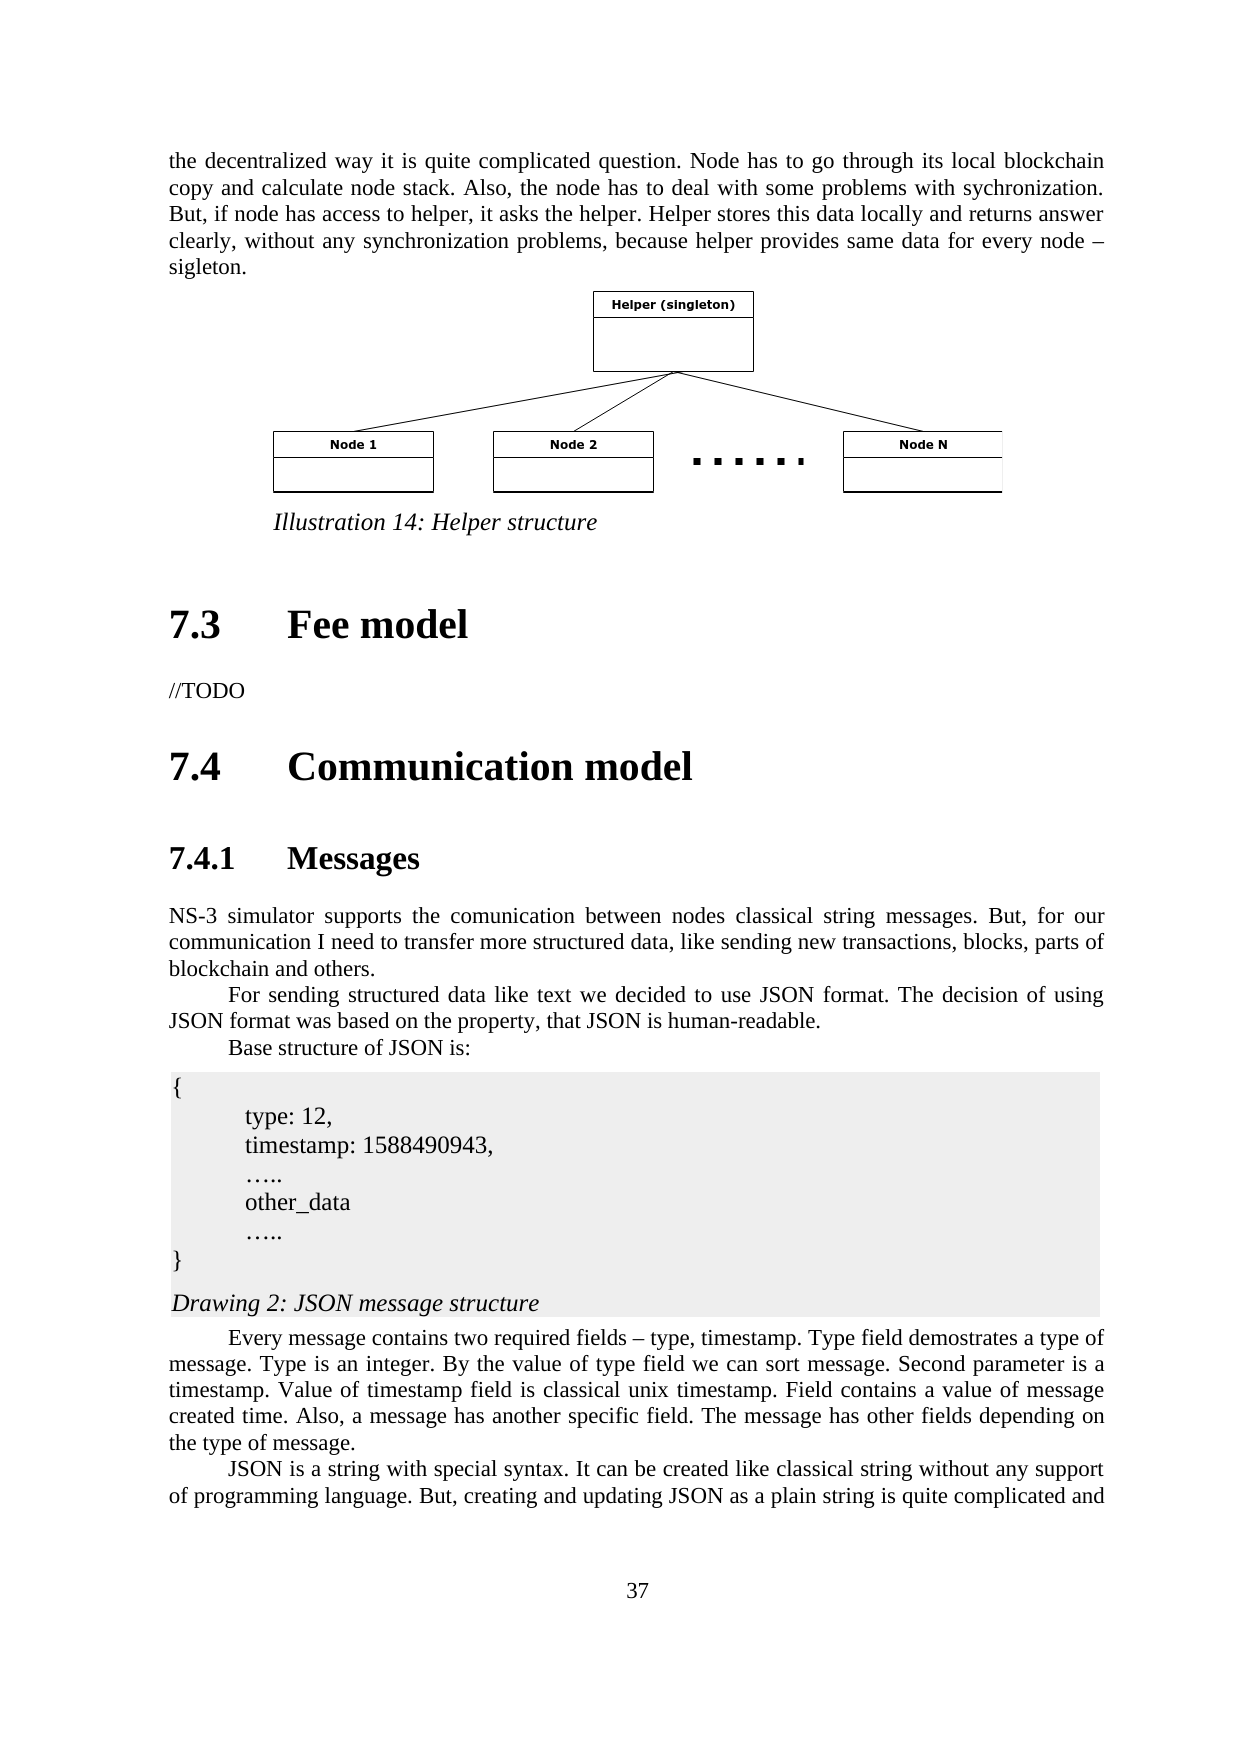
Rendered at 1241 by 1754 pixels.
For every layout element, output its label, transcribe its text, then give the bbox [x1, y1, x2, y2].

text the decentralized way it is quite complicated question. Node has to go through its local blockchain copy and calculate node stack. Also, the node has to deal with some problems with sychronization. But, if node has access to helper, it asks the helper. Helper stores this data locally and returns answer clearly, without any synchronization problems, because helper provides same data for every node – sigleton. [169, 148, 1106, 279]
subtitle Fee model [169, 599, 1106, 647]
text NS-3 simulator supports the comunication between nodes classical string messages. But, for our communication I need to transfer more structured data, like sending new transactions, blocks, parts of blockchain and others. [169, 902, 1106, 981]
text Illustration 14: Helper structure [273, 493, 1002, 535]
text //TODO [169, 677, 1106, 704]
text For sending structured data like text we decided to use JSON format. The decision of using JSON format was based on the property, that JSON is human-readable. [169, 981, 1106, 1034]
text Base structure of JSON is: [169, 1034, 1106, 1060]
text Every message contains two required fields – type, timestamp. Type field demostrates a type of message. Type is an integer. By the value of type field we can sort message. Second parameter is a timestamp. Value of timestamp field is classical unix timestamp. Field contains a value of message created time. Also, a message has another specific field. The message has other fields depending on the type of message. [169, 1323, 1106, 1455]
subtitle Communication model [169, 741, 1106, 789]
picture [273, 291, 1003, 493]
text JSON is a string with special syntax. It can be created like classical string without any support of programming language. But, creating and updating JSON as a plain string is quite complicated and [169, 1455, 1106, 1508]
subtitle Messages [169, 838, 1106, 876]
text Drawing 2: JSON message structure [171, 1085, 1100, 1317]
